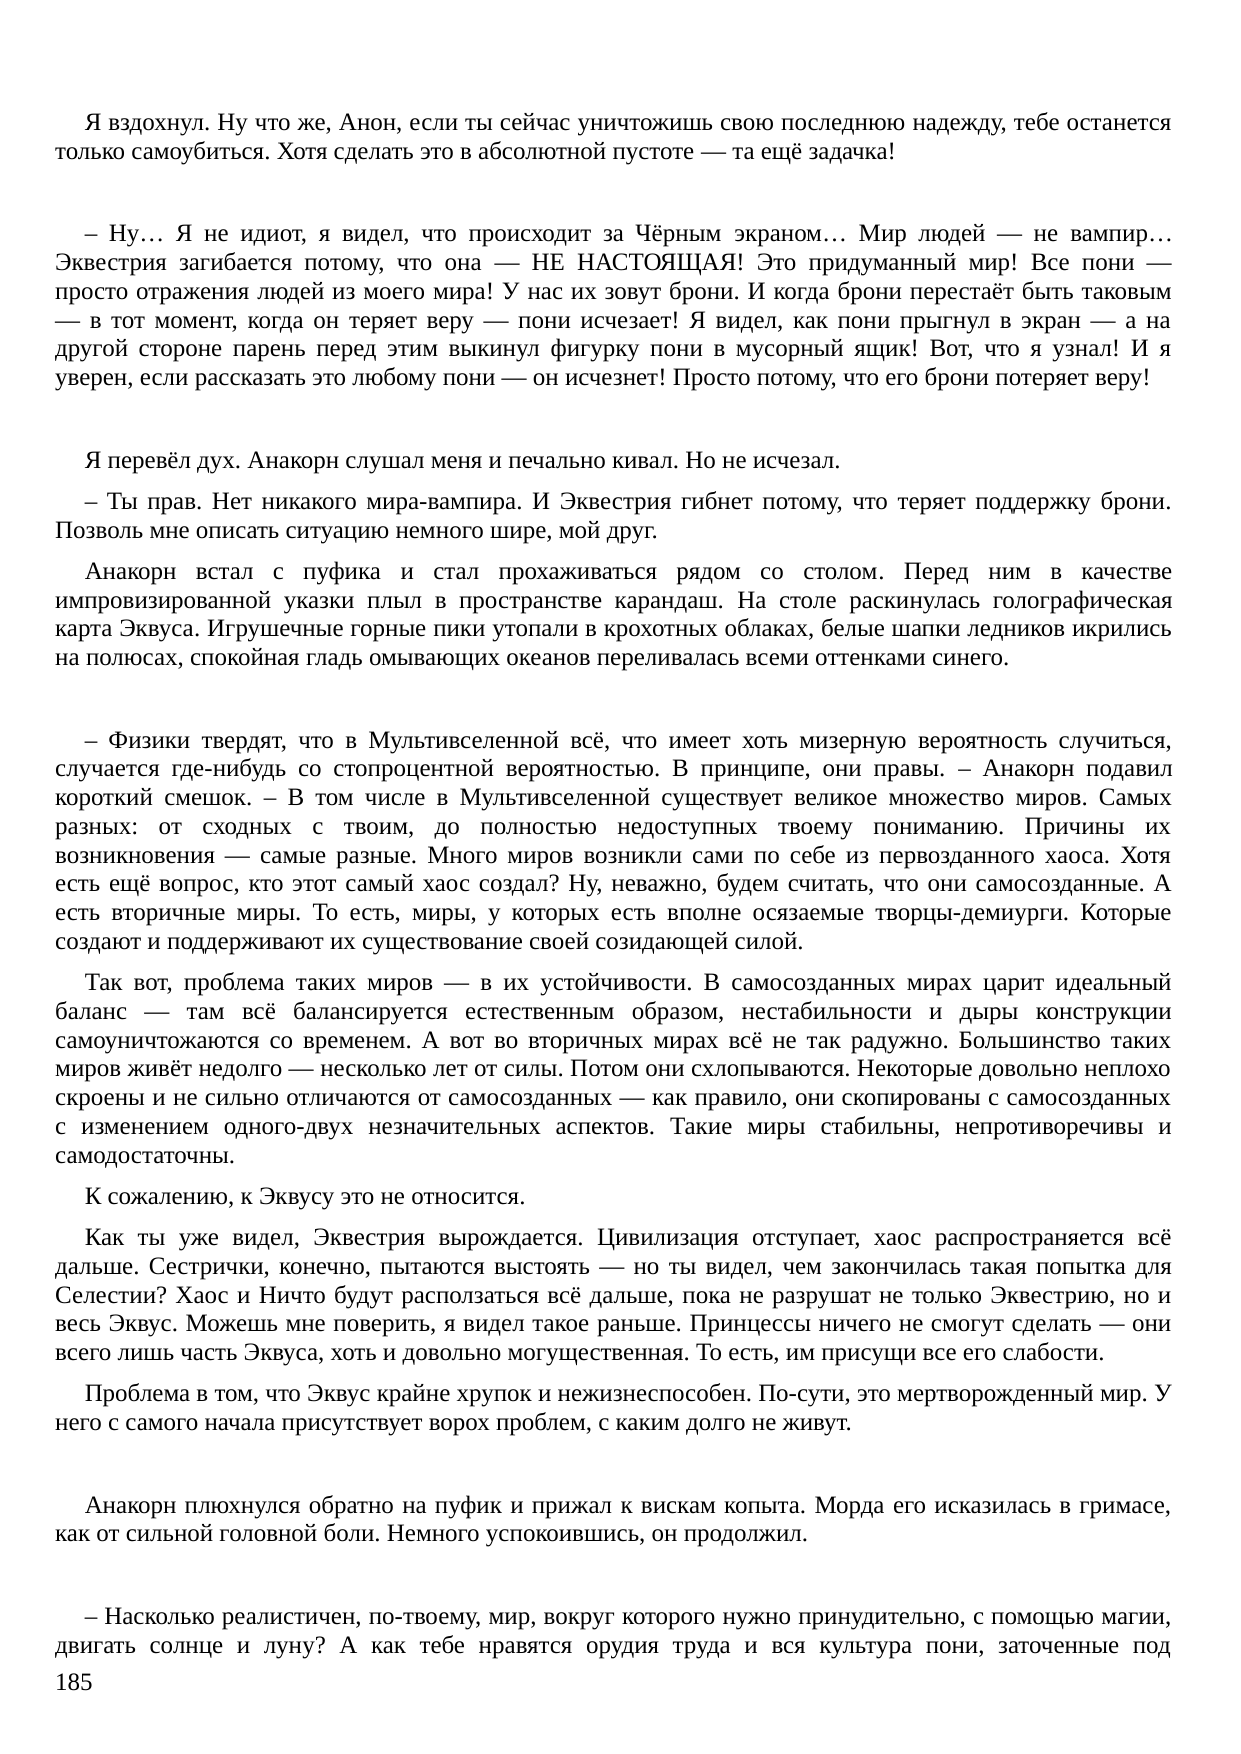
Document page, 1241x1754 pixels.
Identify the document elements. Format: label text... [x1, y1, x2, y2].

text Анакорн плюхнулся обратно на пуфик и прижал к вискам копыта. Морда его исказилась в гримасе, как от сильной головной боли. Немного успокоившись, он продолжил. [55, 1490, 1173, 1547]
text – Насколько реалистичен, по-твоему, мир, вокруг которого нужно принудительно, с помощью магии, двигать солнце и луну? А как тебе нравятся орудия труда и вся культура пони, заточенные под [55, 1601, 1173, 1658]
text Я перевёл дух. Анакорн слушал меня и печально кивал. Но не исчезал. [55, 445, 1173, 473]
text – Ну… Я не идиот, я видел, что происходит за Чёрным экраном… Мир людей — не вампир… Эквестрия загибается потому, что она — НЕ НАСТОЯЩАЯ! Это придуманный мир! Все пони — просто отражения людей из моего мира! У нас их зовут брони. И когда брони перестаёт быть таковым — в тот момент, когда он теряет веру — пони исчезает! Я видел, как пони прыгнул в экран — а на другой стороне парень перед этим выкинул фигурку пони в мусорный ящик! Вот, что я узнал! И я уверен, если рассказать это любому пони — он исчезнет! Просто потому, что его брони потеряет веру! [55, 218, 1173, 391]
text Так вот, проблема таких миров — в их устойчивости. В самосозданных мирах царит идеальный баланс — там всё балансируется естественным образом, нестабильности и дыры конструкции самоуничтожаются со временем. А вот во вторичных мирах всё не так радужно. Большинство таких миров живёт недолго — несколько лет от силы. Потом они схлопываются. Некоторые довольно неплохо скроены и не сильно отличаются от самосозданных — как правило, они скопированы с самосозданных с изменением одного-двух незначительных аспектов. Такие миры стабильны, непротиворечивы и самодостаточны. [55, 967, 1173, 1168]
text – Физики твердят, что в Мультивселенной всё, что имеет хоть мизерную вероятность случиться, случается где-нибудь со стопроцентной вероятностью. В принципе, они правы. – Анакорн подавил короткий смешок. – В том числе в Мультивселенной существует великое множество миров. Самых разных: от сходных с твоим, до полностью недоступных твоему пониманию. Причины их возникновения — самые разные. Много миров возникли сами по себе из первозданного хаоса. Хотя есть ещё вопрос, кто этот самый хаос создал? Ну, неважно, будем считать, что они самосозданные. А есть вторичные миры. То есть, миры, у которых есть вполне осязаемые творцы-демиурги. Которые создают и поддерживают их существование своей созидающей силой. [55, 725, 1173, 955]
text – Ты прав. Нет никакого мира-вампира. И Эквестрия гибнет потому, что теряет поддержку брони. Позволь мне описать ситуацию немного шире, мой друг. [55, 486, 1173, 543]
text Анакорн встал с пуфика и стал прохаживаться рядом со столом. Перед ним в качестве импровизированной указки плыл в пространстве карандаш. На столе раскинулась голографическая карта Эквуса. Игрушечные горные пики утопали в крохотных облаках, белые шапки ледников икрились на полюсах, спокойная гладь омывающих океанов переливалась всеми оттенками синего. [55, 556, 1173, 671]
text К сожалению, к Эквусу это не относится. [55, 1181, 1173, 1210]
text Я вздохнул. Ну что же, Анон, если ты сейчас уничтожишь свою последнюю надежду, тебе останется только самоубиться. Хотя сделать это в абсолютной пустоте — та ещё задачка! [55, 107, 1173, 165]
text Как ты уже видел, Эквестрия вырождается. Цивилизация отступает, хаос распространяется всё дальше. Сестрички, конечно, пытаются выстоять — но ты видел, чем закончилась такая попытка для Селестии? Хаос и Ничто будут расползаться всё дальше, пока не разрушат не только Эквестрию, но и весь Эквус. Можешь мне поверить, я видел такое раньше. Принцессы ничего не смогут сделать — они всего лишь часть Эквуса, хоть и довольно могущественная. То есть, им присущи все его слабости. [55, 1222, 1173, 1366]
text Проблема в том, что Эквус крайне хрупок и нежизнеспособен. По-сути, это мертворожденный мир. У него с самого начала присутствует ворох проблем, с каким долго не живут. [55, 1378, 1173, 1436]
